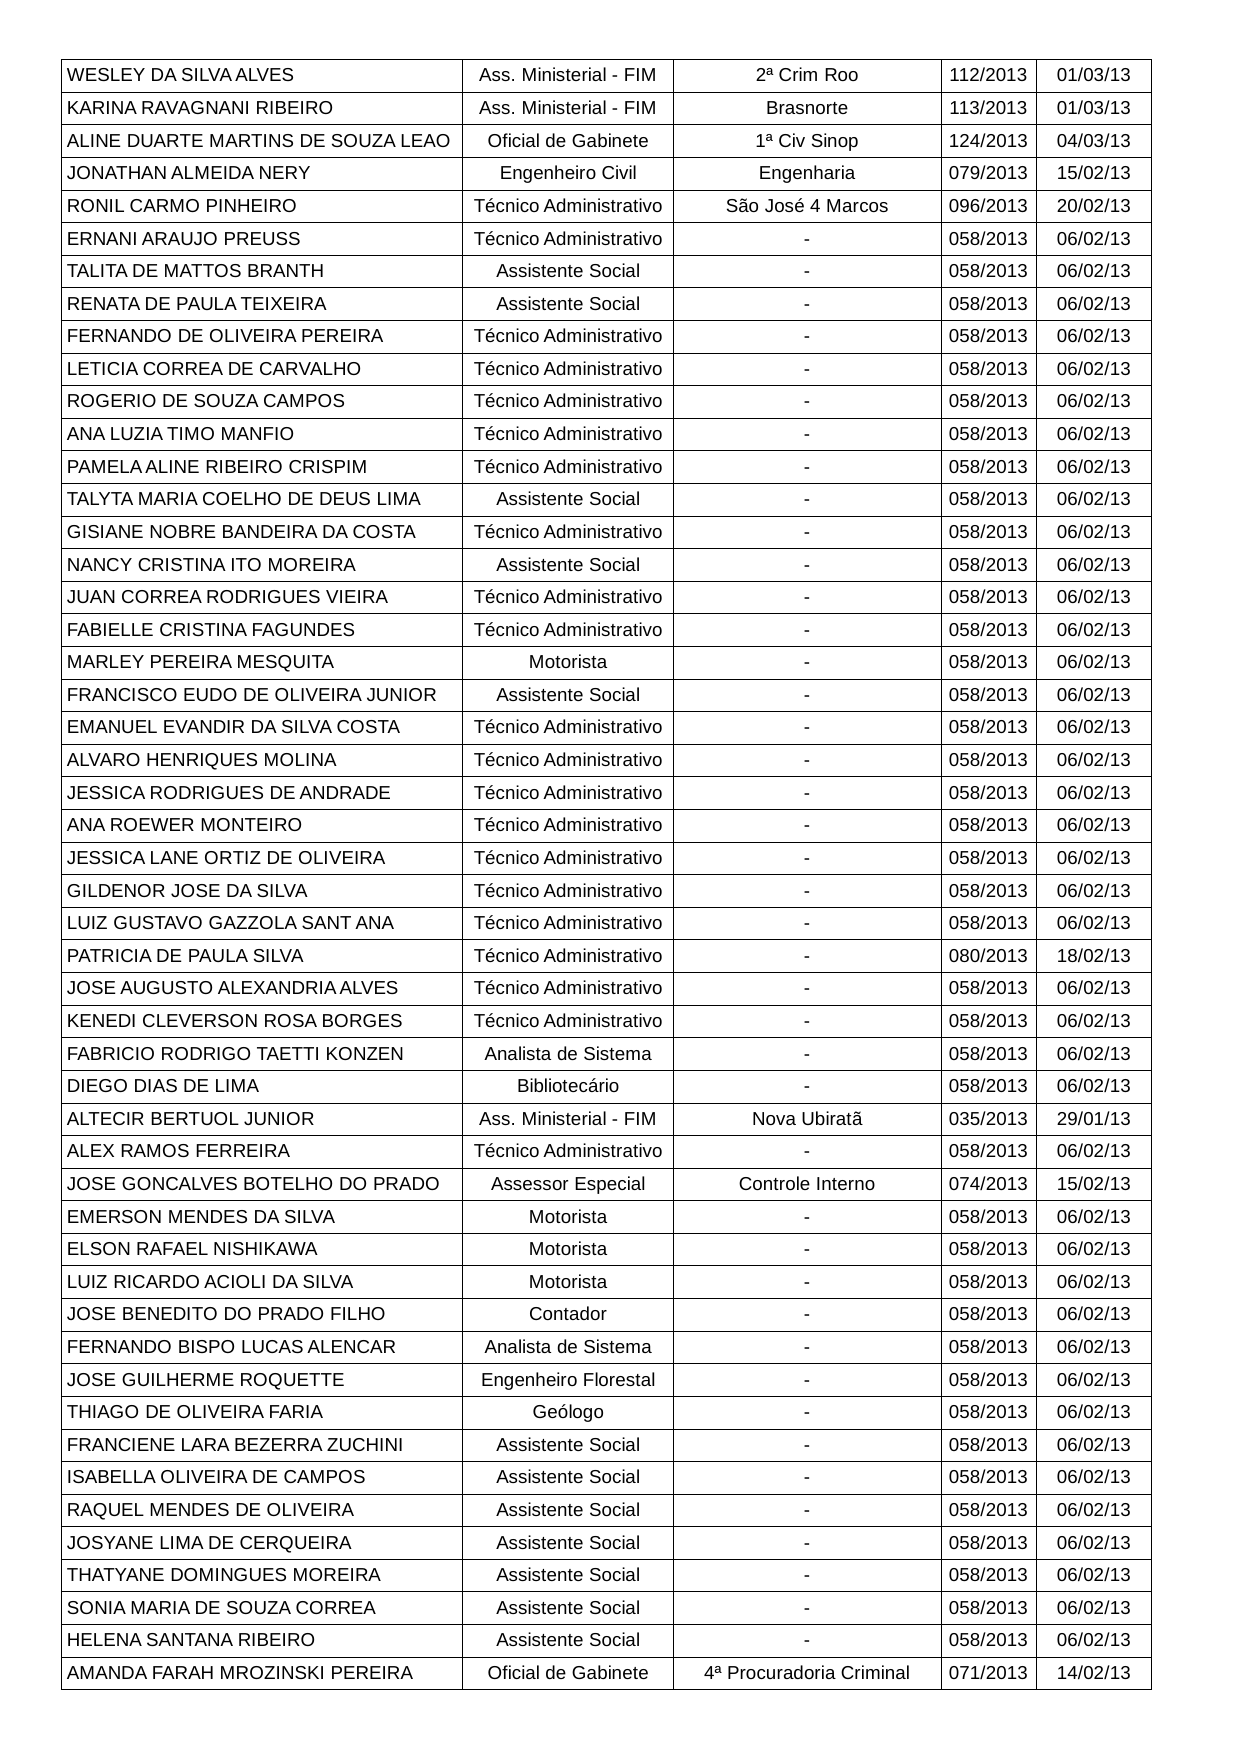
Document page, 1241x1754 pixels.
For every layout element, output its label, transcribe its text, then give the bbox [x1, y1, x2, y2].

table_cell - [674, 712, 941, 744]
table_cell 058/2013 [942, 451, 1036, 483]
table_cell JOSE AUGUSTO ALEXANDRIA ALVES [62, 973, 462, 1004]
table_cell - [674, 451, 941, 483]
table_cell 058/2013 [942, 1332, 1036, 1363]
table_cell - [674, 354, 941, 385]
table_cell 06/02/13 [1037, 1332, 1151, 1363]
table_cell 058/2013 [942, 614, 1036, 646]
table_cell 058/2013 [942, 256, 1036, 287]
table_cell 06/02/13 [1037, 1430, 1151, 1461]
table_cell 058/2013 [942, 1201, 1036, 1233]
table_cell Oficial de Gabinete [463, 1658, 673, 1689]
table_cell 058/2013 [942, 1299, 1036, 1331]
table_cell ROGERIO DE SOUZA CAMPOS [62, 386, 462, 418]
table_cell ERNANI ARAUJO PREUSS [62, 223, 462, 255]
table_cell 058/2013 [942, 810, 1036, 842]
table_cell PAMELA ALINE RIBEIRO CRISPIM [62, 451, 462, 483]
table_cell - [674, 1071, 941, 1102]
table_cell 080/2013 [942, 940, 1036, 972]
table_cell AMANDA FARAH MROZINSKI PEREIRA [62, 1658, 462, 1689]
table_cell 06/02/13 [1037, 777, 1151, 809]
table_cell - [674, 973, 941, 1004]
table_cell - [674, 908, 941, 939]
table_cell RONIL CARMO PINHEIRO [62, 191, 462, 222]
table_cell 06/02/13 [1037, 843, 1151, 874]
table_cell 06/02/13 [1037, 1397, 1151, 1428]
table_cell ALVARO HENRIQUES MOLINA [62, 745, 462, 776]
table_cell Técnico Administrativo [463, 940, 673, 972]
table_cell 058/2013 [942, 354, 1036, 385]
table_cell Assessor Especial [463, 1169, 673, 1200]
table_cell JOSE GUILHERME ROQUETTE [62, 1364, 462, 1396]
table_cell - [674, 1397, 941, 1428]
table_cell 112/2013 [942, 60, 1036, 92]
table_cell - [674, 1136, 941, 1168]
table_cell Técnico Administrativo [463, 451, 673, 483]
table_cell 01/03/13 [1037, 60, 1151, 92]
table_cell Assistente Social [463, 680, 673, 711]
table_cell Engenharia [674, 158, 941, 189]
table_cell GISIANE NOBRE BANDEIRA DA COSTA [62, 517, 462, 548]
table_cell 29/01/13 [1037, 1104, 1151, 1135]
table_cell 06/02/13 [1037, 321, 1151, 352]
table_cell GILDENOR JOSE DA SILVA [62, 875, 462, 907]
table_cell JESSICA LANE ORTIZ DE OLIVEIRA [62, 843, 462, 874]
table_cell 058/2013 [942, 843, 1036, 874]
table_cell ISABELLA OLIVEIRA DE CAMPOS [62, 1462, 462, 1494]
table_cell Técnico Administrativo [463, 386, 673, 418]
table_cell Analista de Sistema [463, 1038, 673, 1070]
table_cell - [674, 1430, 941, 1461]
table_cell - [674, 1201, 941, 1233]
table_cell 06/02/13 [1037, 517, 1151, 548]
table_cell - [674, 1364, 941, 1396]
table_cell Bibliotecário [463, 1071, 673, 1102]
table_cell 124/2013 [942, 125, 1036, 157]
table_cell 06/02/13 [1037, 1625, 1151, 1657]
table_cell - [674, 843, 941, 874]
table_cell 058/2013 [942, 680, 1036, 711]
table_cell 06/02/13 [1037, 288, 1151, 320]
table_cell Geólogo [463, 1397, 673, 1428]
table_cell LUIZ RICARDO ACIOLI DA SILVA [62, 1266, 462, 1298]
table_cell EMERSON MENDES DA SILVA [62, 1201, 462, 1233]
table_cell 06/02/13 [1037, 1038, 1151, 1070]
table_cell 071/2013 [942, 1658, 1036, 1689]
table_cell 058/2013 [942, 777, 1036, 809]
table_cell 058/2013 [942, 223, 1036, 255]
table_cell HELENA SANTANA RIBEIRO [62, 1625, 462, 1657]
table_cell 06/02/13 [1037, 1201, 1151, 1233]
table_cell - [674, 680, 941, 711]
table_cell LUIZ GUSTAVO GAZZOLA SANT ANA [62, 908, 462, 939]
table_cell ALEX RAMOS FERREIRA [62, 1136, 462, 1168]
table_cell 06/02/13 [1037, 1006, 1151, 1037]
table_cell 4ª Procuradoria Criminal [674, 1658, 941, 1689]
table_cell 06/02/13 [1037, 484, 1151, 516]
table_cell EMANUEL EVANDIR DA SILVA COSTA [62, 712, 462, 744]
table_cell - [674, 1006, 941, 1037]
table_cell 04/03/13 [1037, 125, 1151, 157]
table_cell 06/02/13 [1037, 1071, 1151, 1102]
table_cell Assistente Social [463, 1495, 673, 1526]
table_cell 20/02/13 [1037, 191, 1151, 222]
table_cell Técnico Administrativo [463, 908, 673, 939]
table_cell São José 4 Marcos [674, 191, 941, 222]
table_cell 06/02/13 [1037, 614, 1151, 646]
table_cell 074/2013 [942, 1169, 1036, 1200]
table_cell Técnico Administrativo [463, 973, 673, 1004]
table_cell Técnico Administrativo [463, 777, 673, 809]
table_cell - [674, 647, 941, 678]
table_cell JUAN CORREA RODRIGUES VIEIRA [62, 582, 462, 613]
table_cell - [674, 810, 941, 842]
table_cell Assistente Social [463, 256, 673, 287]
table_cell 06/02/13 [1037, 745, 1151, 776]
table_cell RAQUEL MENDES DE OLIVEIRA [62, 1495, 462, 1526]
table_cell FRANCIENE LARA BEZERRA ZUCHINI [62, 1430, 462, 1461]
table_cell 18/02/13 [1037, 940, 1151, 972]
table_cell 06/02/13 [1037, 1527, 1151, 1559]
table_cell 096/2013 [942, 191, 1036, 222]
table_cell 06/02/13 [1037, 680, 1151, 711]
table_cell Ass. Ministerial - FIM [463, 60, 673, 92]
table_cell Técnico Administrativo [463, 745, 673, 776]
table_cell - [674, 288, 941, 320]
table_cell Assistente Social [463, 484, 673, 516]
table_cell 058/2013 [942, 1006, 1036, 1037]
table_cell JOSYANE LIMA DE CERQUEIRA [62, 1527, 462, 1559]
table_cell 058/2013 [942, 1397, 1036, 1428]
table_cell - [674, 1527, 941, 1559]
table_cell KENEDI CLEVERSON ROSA BORGES [62, 1006, 462, 1037]
table_cell 06/02/13 [1037, 419, 1151, 450]
table_cell Técnico Administrativo [463, 614, 673, 646]
table_cell 058/2013 [942, 1266, 1036, 1298]
table_cell - [674, 1234, 941, 1265]
table_cell 14/02/13 [1037, 1658, 1151, 1689]
table_cell Técnico Administrativo [463, 875, 673, 907]
table_cell TALYTA MARIA COELHO DE DEUS LIMA [62, 484, 462, 516]
table_cell WESLEY DA SILVA ALVES [62, 60, 462, 92]
table_cell Engenheiro Florestal [463, 1364, 673, 1396]
table_cell Controle Interno [674, 1169, 941, 1200]
table_cell - [674, 875, 941, 907]
table_cell LETICIA CORREA DE CARVALHO [62, 354, 462, 385]
table_cell 058/2013 [942, 875, 1036, 907]
table_cell Motorista [463, 1266, 673, 1298]
table_cell 058/2013 [942, 288, 1036, 320]
table_cell 06/02/13 [1037, 256, 1151, 287]
table_cell - [674, 321, 941, 352]
table_cell Assistente Social [463, 1592, 673, 1624]
table_cell - [674, 484, 941, 516]
table_cell - [674, 940, 941, 972]
table_cell 06/02/13 [1037, 1234, 1151, 1265]
table_cell Assistente Social [463, 549, 673, 581]
table_cell Nova Ubiratã [674, 1104, 941, 1135]
table_cell 058/2013 [942, 517, 1036, 548]
table_cell - [674, 1299, 941, 1331]
table_cell 079/2013 [942, 158, 1036, 189]
table_cell Assistente Social [463, 1462, 673, 1494]
table_cell KARINA RAVAGNANI RIBEIRO [62, 93, 462, 124]
table_cell 15/02/13 [1037, 1169, 1151, 1200]
table_cell THIAGO DE OLIVEIRA FARIA [62, 1397, 462, 1428]
table_cell ANA LUZIA TIMO MANFIO [62, 419, 462, 450]
table_cell 06/02/13 [1037, 1462, 1151, 1494]
table_cell 058/2013 [942, 1495, 1036, 1526]
table_cell Assistente Social [463, 1625, 673, 1657]
table_cell 058/2013 [942, 582, 1036, 613]
table_cell Técnico Administrativo [463, 321, 673, 352]
table_cell 058/2013 [942, 1527, 1036, 1559]
table_cell - [674, 256, 941, 287]
table_cell ALTECIR BERTUOL JUNIOR [62, 1104, 462, 1135]
table_cell Técnico Administrativo [463, 223, 673, 255]
table_cell 058/2013 [942, 1462, 1036, 1494]
table_cell 01/03/13 [1037, 93, 1151, 124]
table_cell 058/2013 [942, 1592, 1036, 1624]
table_cell 1ª Civ Sinop [674, 125, 941, 157]
table_cell Contador [463, 1299, 673, 1331]
table_cell 058/2013 [942, 647, 1036, 678]
table_cell Engenheiro Civil [463, 158, 673, 189]
table_cell 15/02/13 [1037, 158, 1151, 189]
table_cell THATYANE DOMINGUES MOREIRA [62, 1560, 462, 1591]
table_cell Motorista [463, 1201, 673, 1233]
table_cell Técnico Administrativo [463, 582, 673, 613]
table_cell 058/2013 [942, 1136, 1036, 1168]
table_cell 058/2013 [942, 1430, 1036, 1461]
table_cell - [674, 582, 941, 613]
table_cell 06/02/13 [1037, 712, 1151, 744]
table_cell 06/02/13 [1037, 386, 1151, 418]
table_cell 06/02/13 [1037, 1299, 1151, 1331]
table_cell Ass. Ministerial - FIM [463, 93, 673, 124]
table_cell 06/02/13 [1037, 549, 1151, 581]
table_cell - [674, 549, 941, 581]
table_cell Técnico Administrativo [463, 843, 673, 874]
table_cell 06/02/13 [1037, 973, 1151, 1004]
table_cell 058/2013 [942, 549, 1036, 581]
table_cell Assistente Social [463, 1527, 673, 1559]
table_cell - [674, 1495, 941, 1526]
table_cell DIEGO DIAS DE LIMA [62, 1071, 462, 1102]
table_cell - [674, 745, 941, 776]
table_cell 058/2013 [942, 908, 1036, 939]
table_cell 06/02/13 [1037, 875, 1151, 907]
table_cell 06/02/13 [1037, 1266, 1151, 1298]
table_cell - [674, 1266, 941, 1298]
table_cell ELSON RAFAEL NISHIKAWA [62, 1234, 462, 1265]
table_cell 06/02/13 [1037, 582, 1151, 613]
table_cell Assistente Social [463, 288, 673, 320]
table_cell 2ª Crim Roo [674, 60, 941, 92]
table_cell - [674, 1332, 941, 1363]
table_cell Técnico Administrativo [463, 354, 673, 385]
table_cell ANA ROEWER MONTEIRO [62, 810, 462, 842]
table_cell Assistente Social [463, 1430, 673, 1461]
table_cell 058/2013 [942, 712, 1036, 744]
table_cell 06/02/13 [1037, 451, 1151, 483]
table_cell - [674, 777, 941, 809]
table_cell - [674, 419, 941, 450]
table_cell 058/2013 [942, 1625, 1036, 1657]
table_cell 058/2013 [942, 419, 1036, 450]
table_cell Técnico Administrativo [463, 517, 673, 548]
table_cell 06/02/13 [1037, 647, 1151, 678]
table_cell Técnico Administrativo [463, 1136, 673, 1168]
table_cell 06/02/13 [1037, 810, 1151, 842]
table_cell Analista de Sistema [463, 1332, 673, 1363]
table_cell 058/2013 [942, 1071, 1036, 1102]
table_cell PATRICIA DE PAULA SILVA [62, 940, 462, 972]
table_cell TALITA DE MATTOS BRANTH [62, 256, 462, 287]
table_cell ALINE DUARTE MARTINS DE SOUZA LEAO [62, 125, 462, 157]
table_cell FRANCISCO EUDO DE OLIVEIRA JUNIOR [62, 680, 462, 711]
table_cell 058/2013 [942, 1234, 1036, 1265]
table_cell Técnico Administrativo [463, 712, 673, 744]
table_cell 035/2013 [942, 1104, 1036, 1135]
table_cell JOSE BENEDITO DO PRADO FILHO [62, 1299, 462, 1331]
table_cell - [674, 614, 941, 646]
table_cell - [674, 386, 941, 418]
table_cell NANCY CRISTINA ITO MOREIRA [62, 549, 462, 581]
table_cell - [674, 223, 941, 255]
table_cell Técnico Administrativo [463, 419, 673, 450]
table_cell Técnico Administrativo [463, 810, 673, 842]
table_cell - [674, 1038, 941, 1070]
table_cell JOSE GONCALVES BOTELHO DO PRADO [62, 1169, 462, 1200]
table_cell 058/2013 [942, 1560, 1036, 1591]
table_cell - [674, 1592, 941, 1624]
table_cell 058/2013 [942, 1038, 1036, 1070]
table_cell 058/2013 [942, 321, 1036, 352]
table_cell - [674, 1625, 941, 1657]
table_cell 06/02/13 [1037, 1592, 1151, 1624]
table_cell 058/2013 [942, 745, 1036, 776]
table_cell FABIELLE CRISTINA FAGUNDES [62, 614, 462, 646]
table_cell 06/02/13 [1037, 1495, 1151, 1526]
table_cell FERNANDO BISPO LUCAS ALENCAR [62, 1332, 462, 1363]
table_cell Ass. Ministerial - FIM [463, 1104, 673, 1135]
table_cell - [674, 1560, 941, 1591]
table_cell JONATHAN ALMEIDA NERY [62, 158, 462, 189]
table_cell 06/02/13 [1037, 1560, 1151, 1591]
table_cell FERNANDO DE OLIVEIRA PEREIRA [62, 321, 462, 352]
table_cell FABRICIO RODRIGO TAETTI KONZEN [62, 1038, 462, 1070]
table_cell MARLEY PEREIRA MESQUITA [62, 647, 462, 678]
table_cell - [674, 1462, 941, 1494]
table_cell Assistente Social [463, 1560, 673, 1591]
table_cell 058/2013 [942, 484, 1036, 516]
table_cell 06/02/13 [1037, 1136, 1151, 1168]
table_cell 06/02/13 [1037, 908, 1151, 939]
table_cell 058/2013 [942, 1364, 1036, 1396]
table_cell 06/02/13 [1037, 354, 1151, 385]
table_cell 058/2013 [942, 973, 1036, 1004]
table_cell 06/02/13 [1037, 1364, 1151, 1396]
table_cell Técnico Administrativo [463, 191, 673, 222]
table_cell - [674, 517, 941, 548]
table_cell RENATA DE PAULA TEIXEIRA [62, 288, 462, 320]
table_cell 06/02/13 [1037, 223, 1151, 255]
table_cell Motorista [463, 647, 673, 678]
table_cell 113/2013 [942, 93, 1036, 124]
table_cell SONIA MARIA DE SOUZA CORREA [62, 1592, 462, 1624]
table_cell Brasnorte [674, 93, 941, 124]
table_cell Técnico Administrativo [463, 1006, 673, 1037]
table_cell Oficial de Gabinete [463, 125, 673, 157]
table_cell 058/2013 [942, 386, 1036, 418]
table_cell Motorista [463, 1234, 673, 1265]
table_cell JESSICA RODRIGUES DE ANDRADE [62, 777, 462, 809]
